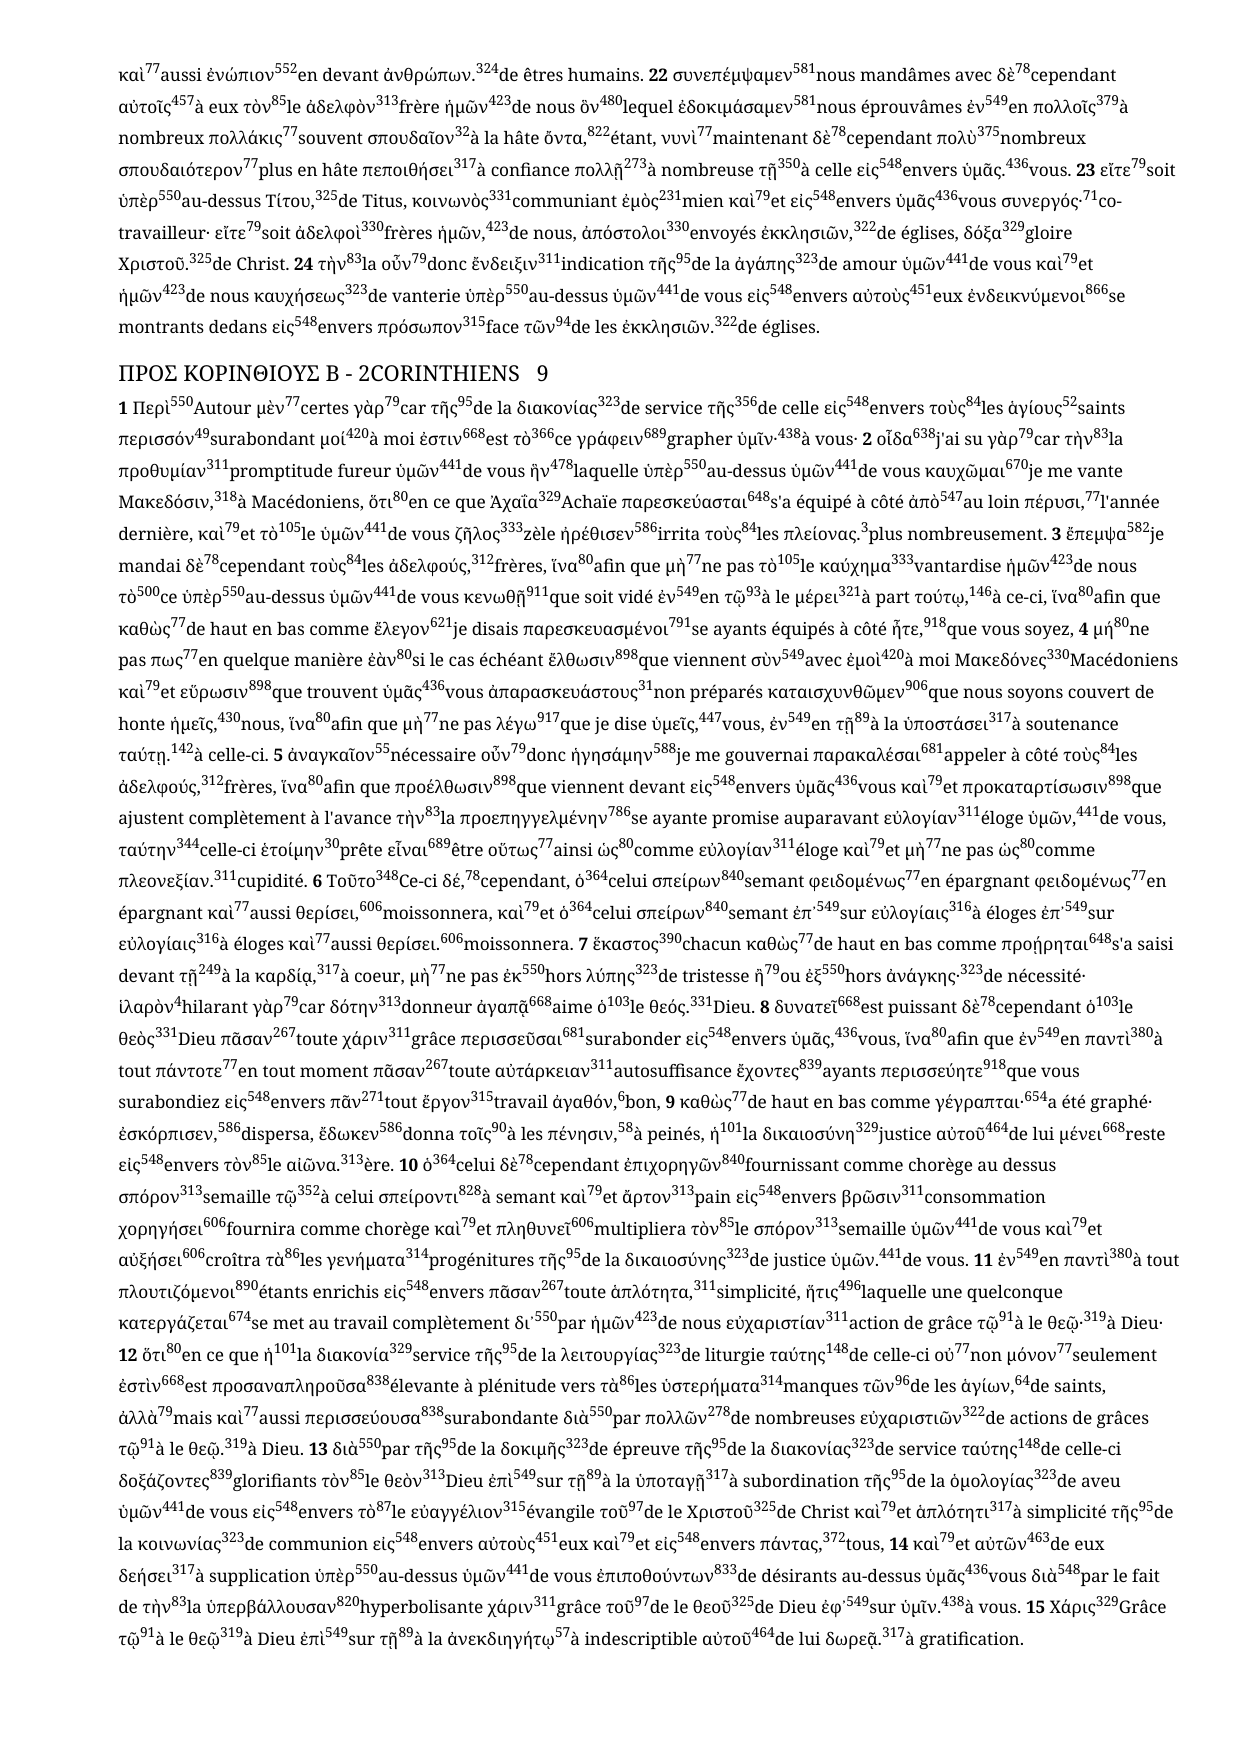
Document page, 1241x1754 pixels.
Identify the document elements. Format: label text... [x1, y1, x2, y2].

text 1 Περὶ550Autour μὲν77certes γὰρ79car τῆς95de la διακονίας323de service τῆς356de celle εἰς548envers τοὺς84les ἁγίους52saints περισσόν49surabondant μοί420à moi ἐστιν668est τὸ366ce γράφειν689grapher ὑμῖν·438à vous· 2 οἶδα638j'ai su γὰρ79car τὴν83la προθυμίαν311promptitude fureur ὑμῶν441de vous ἣν478laquelle ὑπὲρ550au-dessus ὑμῶν441de vous καυχῶμαι670je me vante Μακεδόσιν,318à Macédoniens, ὅτι80en ce que Ἀχαΐα329Achaïe παρεσκεύασται648s'a équipé à côté ἀπὸ547au loin πέρυσι,77l'année dernière, καὶ79et τὸ105le ὑμῶν441de vous ζῆλος333zèle ἠρέθισεν586irrita τοὺς84les πλείονας.3plus nombreusement. 3 ἔπεμψα582je mandai δὲ78cependant τοὺς84les ἀδελφούς,312frères, ἵνα80afin que μὴ77ne pas τὸ105le καύχημα333vantardise ἡμῶν423de nous τὸ500ce ὑπὲρ550au-dessus ὑμῶν441de vous κενωθῇ911que soit vidé ἐν549en τῷ93à le μέρει321à part τούτῳ,146à ce-ci, ἵνα80afin que καθὼς77de haut en bas comme ἔλεγον621je disais παρεσκευασμένοι791se ayants équipés à côté ἦτε,918que vous soyez, 4 μή80ne pas πως77en quelque manière ἐὰν80si le cas échéant ἔλθωσιν898que viennent σὺν549avec ἐμοὶ420à moi Μακεδόνες330Macédoniens καὶ79et εὕρωσιν898que trouvent ὑμᾶς436vous ἀπαρασκευάστους31non préparés καταισχυνθῶμεν906que nous soyons couvert de honte ἡμεῖς,430nous, ἵνα80afin que μὴ77ne pas λέγω917que je dise ὑμεῖς,447vous, ἐν549en τῇ89à la ὑποστάσει317à soutenance ταύτῃ.142à celle-ci. 5 ἀναγκαῖον55nécessaire οὖν79donc ἡγησάμην588je me gouvernai παρακαλέσαι681appeler à côté τοὺς84les ἀδελφούς,312frères, ἵνα80afin que προέλθωσιν898que viennent devant εἰς548envers ὑμᾶς436vous καὶ79et προκαταρτίσωσιν898que ajustent complètement à l'avance τὴν83la προεπηγγελμένην786se ayante promise auparavant εὐλογίαν311éloge ὑμῶν,441de vous, ταύτην344celle-ci ἑτοίμην30prête εἶναι689être οὕτως77ainsi ὡς80comme εὐλογίαν311éloge καὶ79et μὴ77ne pas ὡς80comme πλεονεξίαν.311cupidité. 6 Τοῦτο348Ce-ci δέ,78cependant, ὁ364celui σπείρων840semant φειδομένως77en épargnant φειδομένως77en épargnant καὶ77aussi θερίσει,606moissonnera, καὶ79et ὁ364celui σπείρων840semant ἐπ᾽549sur εὐλογίαις316à éloges ἐπ᾽549sur εὐλογίαις316à éloges καὶ77aussi θερίσει.606moissonnera. 7 ἕκαστος390chacun καθὼς77de haut en bas comme προῄρηται648s'a saisi devant τῇ249à la καρδίᾳ,317à coeur, μὴ77ne pas ἐκ550hors λύπης323de tristesse ἢ79ou ἐξ550hors ἀνάγκης·323de nécessité· ἱλαρὸν4hilarant γὰρ79car δότην313donneur ἀγαπᾷ668aime ὁ103le θεός.331Dieu. 8 δυνατεῖ668est puissant δὲ78cependant ὁ103le θεὸς331Dieu πᾶσαν267toute χάριν311grâce περισσεῦσαι681surabonder εἰς548envers ὑμᾶς,436vous, ἵνα80afin que ἐν549en παντὶ380à tout πάντοτε77en tout moment πᾶσαν267toute αὐτάρκειαν311autosuffisance ἔχοντες839ayants περισσεύητε918que vous surabondiez εἰς548envers πᾶν271tout ἔργον315travail ἀγαθόν,6bon, 9 καθὼς77de haut en bas comme γέγραπται·654a été graphé· ἐσκόρπισεν,586dispersa, ἔδωκεν586donna τοῖς90à les πένησιν,58à peinés, ἡ101la δικαιοσύνη329justice αὐτοῦ464de lui μένει668reste εἰς548envers τὸν85le αἰῶνα.313ère. 10 ὁ364celui δὲ78cependant ἐπιχορηγῶν840fournissant comme chorège au dessus σπόρον313semaille τῷ352à celui σπείροντι828à semant καὶ79et ἄρτον313pain εἰς548envers βρῶσιν311consommation χορηγήσει606fournira comme chorège καὶ79et πληθυνεῖ606multipliera τὸν85le σπόρον313semaille ὑμῶν441de vous καὶ79et αὐξήσει606croîtra τὰ86les γενήματα314progénitures τῆς95de la δικαιοσύνης323de justice ὑμῶν.441de vous. 11 ἐν549en παντὶ380à tout πλουτιζόμενοι890étants enrichis εἰς548envers πᾶσαν267toute ἁπλότητα,311simplicité, ἥτις496laquelle une quelconque κατεργάζεται674se met au travail complètement δι᾽550par ἡμῶν423de nous εὐχαριστίαν311action de grâce τῷ91à le θεῷ·319à Dieu· 12 ὅτι80en ce que ἡ101la διακονία329service τῆς95de la λειτουργίας323de liturgie ταύτης148de celle-ci οὐ77non μόνον77seulement ἐστὶν668est προσαναπληροῦσα838élevante à plénitude vers τὰ86les ὑστερήματα314manques τῶν96de les ἁγίων,64de saints, ἀλλὰ79mais καὶ77aussi περισσεύουσα838surabondante διὰ550par πολλῶν278de nombreuses εὐχαριστιῶν322de actions de grâces τῷ91à le θεῷ.319à Dieu. 13 διὰ550par τῆς95de la δοκιμῆς323de épreuve τῆς95de la διακονίας323de service ταύτης148de celle-ci δοξάζοντες839glorifiants τὸν85le θεὸν313Dieu ἐπὶ549sur τῇ89à la ὑποταγῇ317à subordination τῆς95de la ὁμολογίας323de aveu ὑμῶν441de vous εἰς548envers τὸ87le εὐαγγέλιον315évangile τοῦ97de le Χριστοῦ325de Christ καὶ79et ἁπλότητι317à simplicité τῆς95de la κοινωνίας323de communion εἰς548envers αὐτοὺς451eux καὶ79et εἰς548envers πάντας,372tous, 14 καὶ79et αὐτῶν463de eux δεήσει317à supplication ὑπὲρ550au-dessus ὑμῶν441de vous ἐπιποθούντων833de désirants au-dessus ὑμᾶς436vous διὰ548par le fait de τὴν83la ὑπερβάλλουσαν820hyperbolisante χάριν311grâce τοῦ97de le θεοῦ325de Dieu ἐφ᾽549sur ὑμῖν.438à vous. 15 Χάρις329Grâce τῷ91à le θεῷ319à Dieu ἐπὶ549sur τῇ89à la ἀνεκδιηγήτῳ57à indescriptible αὐτοῦ464de lui δωρεᾷ.317à gratification. [118, 392, 1181, 1650]
text ΠΡΟΣ ΚΟΡΙΝΘΙΟΥΣ Β - 2CORINTHIENS 9 [118, 358, 1181, 387]
text 1 Γνωρίζομεν663Nous faisons connaître δὲ78cependant ὑμῖν,438à vous, ἀδελφοί,336frères, τὴν83la χάριν311grâce τοῦ97de le θεοῦ325de Dieu τὴν344celle δεδομένην794ayante étée donnée ἐν549en ταῖς88à les ἐκκλησίαις316à églises τῆς95de la Μακεδονίας,323de Macédoine, 2 ὅτι80en ce que ἐν549en πολλῇ273à nombreuse δοκιμῇ317à épreuve θλίψεως323de oppression ἡ101la περισσεία329surabondance τῆς95de la χαρᾶς323de joie αὐτῶν463de eux καὶ79et ἡ362celle κατὰ550contre βάθους327de profondeur πτωχεία329pauvreté αὐτῶν463de eux ἐπερίσσευσεν586surabonda εἰς548envers τὸ87le πλοῦτος315richesse τῆς95de la ἁπλότητος323de simplicité αὐτῶν·463de eux· 3 ὅτι80en ce que κατὰ548selon δύναμιν,311puissance, μαρτυρῶ,664je témoigne, καὶ79et παρὰ548à côté δύναμιν,311puissance, αὐθαίρετοι70de leurs propres hérésies 4 μετὰ550avec πολλῆς279de nombreuse παρακλήσεως323de appel à côté δεόμενοι866se attachants de lien ἡμῶν423de nous τὴν83la χάριν311grâce καὶ79et τὴν83la κοινωνίαν311communion τῆς95de la διακονίας323de service τῆς356de celle εἰς548envers τοὺς84les ἁγίους,52saints, 5 καὶ79et οὐ77non καθὼς77de haut en bas comme ἠλπίσαμεν581nous espérâmes ἀλλ᾽79mais ἑαυτοὺς527eux-mêmes ἔδωκαν585donnèrent πρῶτον77premièrement τῷ91à le κυρίῳ319à Maître καὶ79et ἡμῖν419à nous διὰ550par θελήματος327de volonté θεοῦ325de Dieu 6 εἰς548envers τὸ348ce παρακαλέσαι681appeler à côté ἡμᾶς416nous Τίτον,313Titus, ἵνα80afin que καθὼς77de haut en bas comme προενήρξατο592se origina avant οὕτως77ainsi καὶ77aussi ἐπιτελέσῃ899que achève au-dessus εἰς548envers ὑμᾶς436vous καὶ77aussi τὴν83la χάριν311grâce ταύτην.136celle-ci. 7 Ἀλλ᾽79Mais ὥσπερ80comme certes ἐν549en παντὶ380à tout περισσεύετε,665vous surabondez, πίστει317à croyance καὶ79et λόγῳ319à discours καὶ79et γνώσει317à connaissance καὶ79et πάσῃ273à toute σπουδῇ317à hâte καὶ79et τῇ89à la ἐξ550hors ἡμῶν423de nous ἐν549en ὑμῖν438à vous ἀγάπῃ,317à amour, ἵνα80afin que καὶ77aussi ἐν549en ταύτῃ142à celle-ci τῇ89à la χάριτι317à grâce περισσεύητε.918que vous surabondiez. 8 Οὐ77Non κατ᾽548selon ἐπιταγὴν311mandat λέγω664je dis ἀλλὰ79mais διὰ550par τῆς95de la ἑτέρων383de autres-différents σπουδῆς323de hâte καὶ77aussi τὸ87le τῆς95de la ὑμετέρας440de votre ἀγάπης323de amour γνήσιον55légitime δοκιμάζων·840éprouvant· 9 γινώσκετε665vous connaissez γὰρ79car τὴν83la χάριν311grâce τοῦ97de le κυρίου325de Maître ἡμῶν423de nous Ἰησοῦ325de Iésous Χριστοῦ,325de Christ, ὅτι80en ce que δι᾽548par le fait de ὑμᾶς436vous ἐπτώχευσεν586appauvrit πλούσιος47riche ὤν,840étant, ἵνα80afin que ὑμεῖς447vous τῇ89à la ἐκείνου358de celui-là πτωχείᾳ317à pauvreté πλουτήσητε.896que vous soyez riche. 10 καὶ79et γνώμην311opinion ἐν549en τούτῳ354à ce-ci δίδωμι·664je donne· τοῦτο366ce-ci γὰρ79car ὑμῖν438à vous συμφέρει,668est opportun, οἵτινες497lesquels des quelconques οὐ77non μόνον77seulement τὸ348ce ποιῆσαι681faire ἀλλὰ79mais καὶ77aussi τὸ348ce θέλειν689vouloir προενήρξασθε589vous vous originâtes avant ἀπὸ547au loin πέρυσι·77l'année dernière· 11 νυνὶ77maintenant δὲ78cependant καὶ77aussi τὸ348ce ποιῆσαι681faire ἐπιτελέσατε,553achevez au-dessus, ὅπως80de telle manière que καθάπερ77tout comme ἡ101la προθυμία329promptitude fureur τοῦ360de ce θέλειν,689vouloir, οὕτως77ainsi καὶ77aussi τὸ366ce ἐπιτελέσαι681achever au-dessus ἐκ550hors τοῦ360de ce ἔχειν.689avoir. 12 εἰ80si γὰρ79car ἡ101la προθυμία329promptitude fureur πρόκειται,674se couche devant, καθὸ77selon que ἐὰν340si le cas échéant ἔχῃ921que ait εὐπρόσδεκτος,69bien acceptable auprès, οὐ77non καθὸ77selon que οὐκ77non ἔχει.668a. 13 οὐ77non γὰρ79car ἵνα80afin que ἄλλοις377à autres ἄνεσις,329relaxation, ὑμῖν438à vous θλῖψις,329oppression, ἀλλ᾽79mais ἐξ550hors ἰσότητος·323de égalité· 14 ἐν549en τῷ91à le νῦν77maintenant καιρῷ319à moment τὸ105le ὑμῶν441de vous περίσσευμα333superflu εἰς548envers τὸ87le ἐκείνων357de ceux-là ὑστέρημα,315manque, ἵνα80afin que καὶ77aussi τὸ105le ἐκείνων357de ceux-là περίσσευμα333superflu γένηται905que se devienne εἰς548envers τὸ87le ὑμῶν441de vous ὑστέρημα,315manque, ὅπως80de telle manière que γένηται905que se devienne ἰσότης,329égalité, 15 καθὼς77de haut en bas comme γέγραπται·654a été graphé· ὁ364celui τὸ87le πολὺ375nombreux οὐκ77non ἐπλεόνασεν,586fit plus nombreux, καὶ79et ὁ364celui τὸ87le ὀλίγον375peu οὐκ77non ἠλαττόνησεν.586diminua. 16 Χάρις329Grâce δὲ78cependant τῷ91à le θεῷ319à Dieu τῷ352à celui δόντι713à ayant donné τὴν83la αὐτὴν136même σπουδὴν311hâte ὑπὲρ550au-dessus ὑμῶν441de vous ἐν549en τῇ89à la καρδίᾳ317à coeur Τίτου,325de Titus, 17 ὅτι80en ce que τὴν243la μὲν77certes παράκλησιν311appel à côté ἐδέξατο,592se accepta, σπουδαιότερος47plus à la hâte δὲ78cependant ὑπάρχων840subsistant αὐθαίρετος71de sa propre hérésie ἐξῆλθεν586sortit πρὸς548vers ὑμᾶς.436vous. 18 συνεπέμψαμεν581nous mandâmes avec δὲ78cependant μετ᾽550avec αὐτοῦ464de lui τὸν85le ἀδελφὸν313frère οὗ492de lequel ὁ103le ἔπαινος331surlouange ἐν549en τῷ93à le εὐαγγελίῳ321à évangile διὰ550par πασῶν278de toutes τῶν94de les ἐκκλησιῶν,322de églises, 19 οὐ77non μόνον77seulement δέ,78cependant, ἀλλὰ79mais καὶ77aussi χειροτονηθεὶς760ayant été désigné de main ὑπὸ550sous τῶν94de les ἐκκλησιῶν322de églises συνέκδημος331compagnon de voyage ἡμῶν423de nous σὺν549avec τῇ89à la χάριτι317à grâce ταύτῃ142à celle-ci τῇ350à celle διακονουμένῃ878à étante servie ὑφ᾽550sous ἡμῶν423de nous πρὸς548vers τὴν83la [αὐτοῦ]464[de lui] τοῦ97de le κυρίου325de Maître δόξαν311gloire καὶ79et προθυμίαν311promptitude fureur ἡμῶν,423de nous, 20 στελλόμενοι866se équipants τοῦτο,348ce-ci, μή80ne pas τις390un quelconque ἡμᾶς416nous μωμήσηται905que se reproche ἐν549en τῇ89à la ἁδρότητι317à abondance ταύτῃ142à celle-ci τῇ350à celle διακονουμένῃ878à étante servie ὑφ᾽550sous ἡμῶν·423de nous· 21 προνοοῦμεν663nous intelligeons avant γὰρ79car καλὰ54beaux οὐ77non μόνον77seulement ἐνώπιον552en devant κυρίου325de Maître ἀλλὰ79mais καὶ77aussi ἐνώπιον552en devant ἀνθρώπων.324de êtres humains. 22 συνεπέμψαμεν581nous mandâmes avec δὲ78cependant αὐτοῖς457à eux τὸν85le ἀδελφὸν313frère ἡμῶν423de nous ὃν480lequel ἐδοκιμάσαμεν581nous éprouvâmes ἐν549en πολλοῖς379à nombreux πολλάκις77souvent σπουδαῖον32à la hâte ὄντα,822étant, νυνὶ77maintenant δὲ78cependant πολὺ375nombreux σπουδαιότερον77plus en hâte πεποιθήσει317à confiance πολλῇ273à nombreuse τῇ350à celle εἰς548envers ὑμᾶς.436vous. 23 εἴτε79soit ὑπὲρ550au-dessus Τίτου,325de Titus, κοινωνὸς331communiant ἐμὸς231mien καὶ79et εἰς548envers ὑμᾶς436vous συνεργός·71co-travailleur· εἴτε79soit ἀδελφοὶ330frères ἡμῶν,423de nous, ἀπόστολοι330envoyés ἐκκλησιῶν,322de églises, δόξα329gloire Χριστοῦ.325de Christ. 24 τὴν83la οὖν79donc ἔνδειξιν311indication τῆς95de la ἀγάπης323de amour ὑμῶν441de vous καὶ79et ἡμῶν423de nous καυχήσεως323de vanterie ὑπὲρ550au-dessus ὑμῶν441de vous εἰς548envers αὐτοὺς451eux ἐνδεικνύμενοι866se montrants dedans εἰς548envers πρόσωπον315face τῶν94de les ἐκκλησιῶν.322de églises. [118, 59, 1181, 339]
